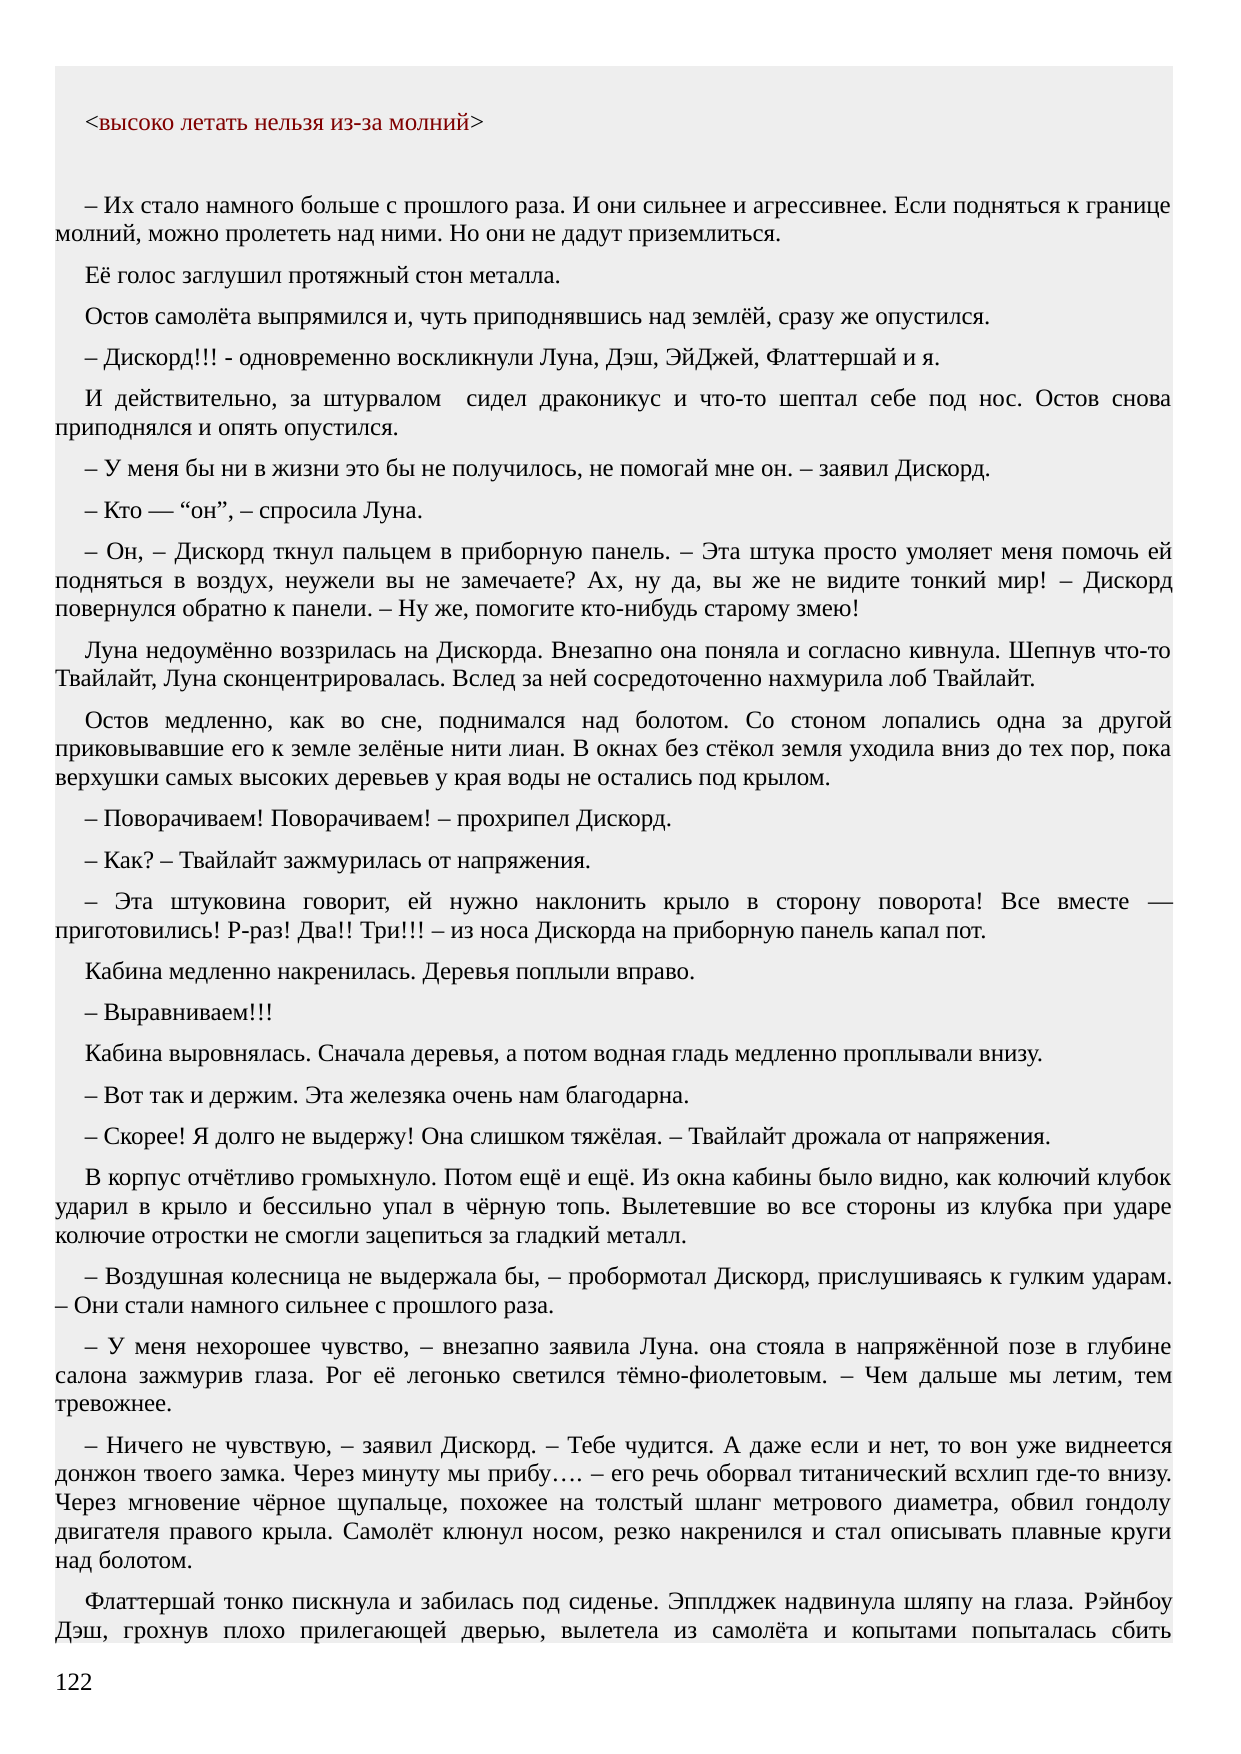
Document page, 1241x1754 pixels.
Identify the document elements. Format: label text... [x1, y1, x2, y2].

text – Он, – Дискорд ткнул пальцем в приборную панель. – Эта штука просто умоляет меня помочь ей подняться в воздух, неужели вы не замечаете? Ах, ну да, вы же не видите тонкий мир! – Дискорд повернулся обратно к панели. – Ну же, помогите кто-нибудь старому змею! [55, 536, 1173, 622]
text – У меня бы ни в жизни это бы не получилось, не помогай мне он. – заявил Дискорд. [55, 453, 1173, 482]
text – Как? – Твайлайт зажмурилась от напряжения. [55, 845, 1173, 873]
text – Выравниваем!!! [55, 997, 1173, 1026]
text – Их стало намного больше с прошлого раза. И они сильнее и агрессивнее. Если подняться к границе молний, можно пролететь над ними. Но они не дадут приземлиться. [55, 190, 1173, 247]
text – Дискорд!!! - одновременно воскликнули Луна, Дэш, ЭйДжей, Флаттершай и я. [55, 342, 1173, 371]
text Остов медленно, как во сне, поднимался над болотом. Со стоном лопались одна за другой приковывавшие его к земле зелёные нити лиан. В окнах без стёкол земля уходила вниз до тех пор, пока верхушки самых высоких деревьев у края воды не остались под крылом. [55, 705, 1173, 791]
text Кабина медленно накренилась. Деревья поплыли вправо. [55, 956, 1173, 985]
text – Поворачиваем! Поворачиваем! – прохрипел Дискорд. [55, 803, 1173, 832]
text В корпус отчётливо громыхнуло. Потом ещё и ещё. Из окна кабины было видно, как колючий клубок ударил в крыло и бессильно упал в чёрную топь. Вылетевшие во все стороны из клубка при ударе колючие отростки не смогли зацепиться за гладкий металл. [55, 1162, 1173, 1248]
text – Вот так и держим. Эта железяка очень нам благодарна. [55, 1080, 1173, 1108]
text И действительно, за штурвалом сидел драконикус и что-то шептал себе под нос. Остов снова приподнялся и опять опустился. [55, 383, 1173, 441]
text – У меня нехорошее чувство, – внезапно заявила Луна. она стояла в напряжённой позе в глубине салона зажмурив глаза. Рог её легонько светился тёмно-фиолетовым. – Чем дальше мы летим, тем тревожнее. [55, 1331, 1173, 1417]
text Луна недоумённо воззрилась на Дискорда. Внезапно она поняла и согласно кивнула. Шепнув что-то Твайлайт, Луна сконцентрировалась. Вслед за ней сосредоточенно нахмурила лоб Твайлайт. [55, 635, 1173, 692]
text Кабина выровнялась. Сначала деревья, а потом водная гладь медленно проплывали внизу. [55, 1038, 1173, 1067]
text – Эта штуковина говорит, ей нужно наклонить крыло в сторону поворота! Все вместе — приготовились! Р-раз! Два!! Три!!! – из носа Дискорда на приборную панель капал пот. [55, 886, 1173, 943]
text – Воздушная колесница не выдержала бы, – пробормотал Дискорд, прислушиваясь к гулким ударам. – Они стали намного сильнее с прошлого раза. [55, 1261, 1173, 1318]
text – Ничего не чувствую, – заявил Дискорд. – Тебе чудится. А даже если и нет, то вон уже виднеется донжон твоего замка. Через минуту мы прибу…. – его речь оборвал титанический всхлип где-то внизу. Через мгновение чёрное щупальце, похожее на толстый шланг метрового диаметра, обвил гондолу двигателя правого крыла. Самолёт клюнул носом, резко накренился и стал описывать плавные круги над болотом. [55, 1430, 1173, 1573]
text <высоко летать нельзя из-за молний> [55, 107, 1173, 136]
text Остов самолёта выпрямился и, чуть приподнявшись над землёй, сразу же опустился. [55, 301, 1173, 330]
text Её голос заглушил протяжный стон металла. [55, 260, 1173, 288]
text Флаттершай тонко пискнула и забилась под сиденье. Эпплджек надвинула шляпу на глаза. Рэйнбоу Дэш, грохнув плохо прилегающей дверью, вылетела из самолёта и копытами попыталась сбить [55, 1586, 1173, 1643]
text – Скорее! Я долго не выдержу! Она слишком тяжёлая. – Твайлайт дрожала от напряжения. [55, 1121, 1173, 1150]
text – Кто — “он”, – спросила Луна. [55, 495, 1173, 523]
